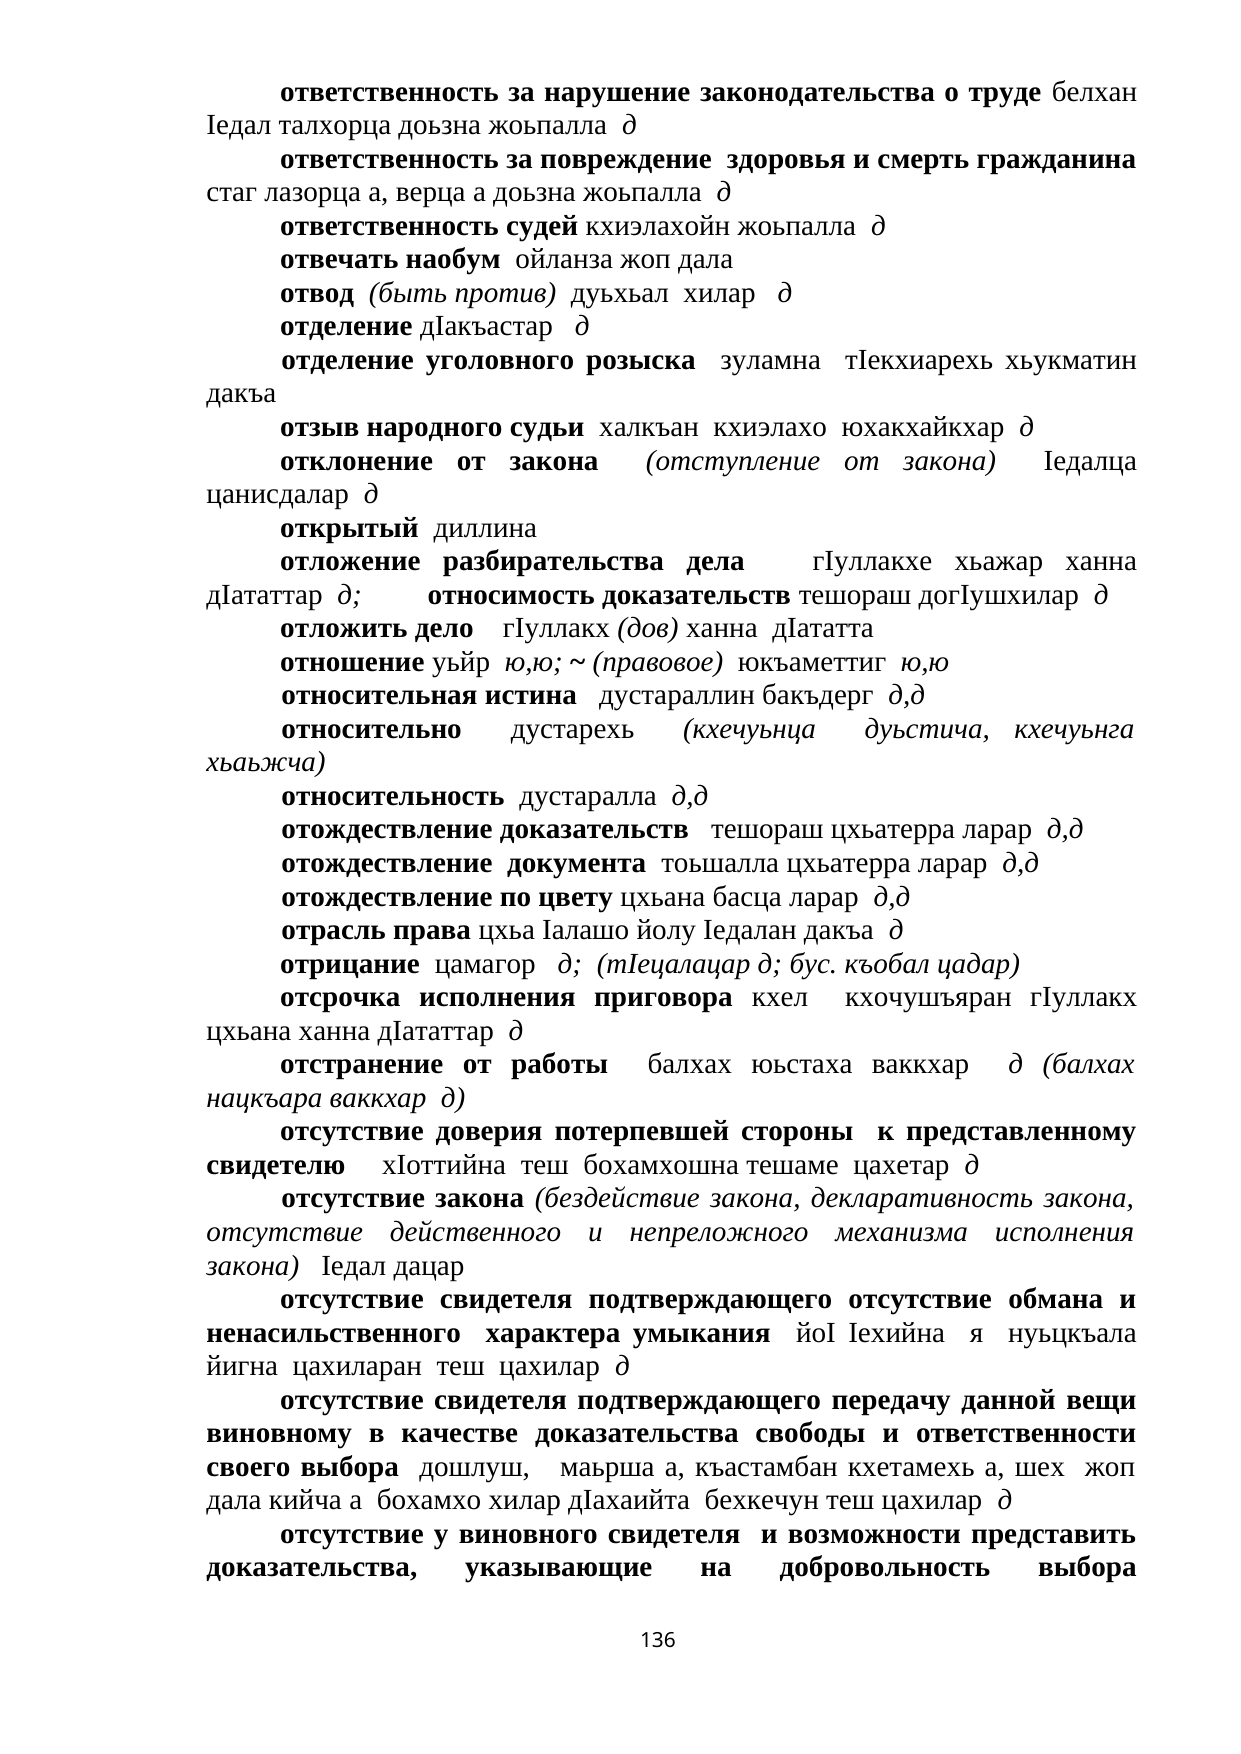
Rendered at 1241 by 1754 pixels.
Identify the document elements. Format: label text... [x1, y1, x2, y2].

text отождествление документа тоьшалла цхьатерра ларар д,д [206, 845, 1137, 879]
text ответственность за повреждение здоровья и смерть гражданина стаг лазорца а, верца а доьзна жоьпалла д [206, 141, 1137, 208]
text относительность дустаралла д,д [206, 778, 1137, 812]
text отзыв народного судьи халкъан кхиэлахо юхакхайкхар д [206, 409, 1137, 443]
text отстранение от работы балхах юьстаха ваккхар д (балхах нацкъара ваккхар д) [206, 1046, 1137, 1113]
text отсутствие у виновного свидетеля и возможности представить доказательства, указывающие на добровольность выбора [206, 1516, 1137, 1583]
text отрицание цамагор д; (тӀецалацар д; бус. къобал цадар) [206, 946, 1137, 979]
text отсутствие закона (бездействие закона, декларативность закона, отсутствие действенного и непреложного механизма исполнения закона) Ӏедал дацар [206, 1181, 1137, 1281]
text отождествление доказательств тешораш цхьатерра ларар д,д [206, 812, 1137, 845]
text открытый диллина [206, 510, 1137, 543]
text отделение дӀакъастар д [206, 308, 1137, 342]
text отложение разбирательства дела гӀуллакхе хьажар ханна дӀататтар д; относимость доказательств тешораш догӀушхилар д [206, 543, 1137, 610]
text отвечать наобум ойланза жоп дала [206, 241, 1137, 275]
text отношение уьйр ю,ю; ~ (правовое) юкъаметтиг ю,ю [206, 644, 1137, 677]
text относительно дустарехь (кхечуьнца дуьстича, кхечуьнга хьаьжча) [206, 711, 1137, 778]
text отсутствие доверия потерпевшей стороны к представленному свидетелю хӀоттийна теш бохамхошна тешаме цахетар д [206, 1113, 1137, 1181]
text отсутствие свидетеля подтверждающего отсутствие обмана и ненасильственного характера умыкания йоӀ Ӏехийна я нуьцкъала йигна цахиларан теш цахилар д [206, 1281, 1137, 1382]
text относительная истина дустараллин бакъдерг д,д [206, 677, 1137, 711]
text отождествление по цвету цхьана басца ларар д,д [206, 879, 1137, 912]
text отложить дело гӀуллакх (дов) ханна дӀататта [206, 610, 1137, 644]
text отсутствие свидетеля подтверждающего передачу данной вещи виновному в качестве доказательства свободы и ответственности своего выбора дошлуш, маьрша а, къастамбан кхетамехь а, шех жоп дала кийча а бохамхо хилар дӀахаийта бехкечун теш цахилар д [206, 1382, 1137, 1516]
text отрасль права цхьа Ӏалашо йолу Ӏедалан дакъа д [206, 912, 1137, 946]
text отклонение от закона (отступление от закона) Ӏедалца цанисдалар д [206, 443, 1137, 510]
text ответственность судей кхиэлахойн жоьпалла д [206, 208, 1137, 241]
text отсрочка исполнения приговора кхел кхочушъяран гӀуллакх цхьана ханна дӀататтар д [206, 979, 1137, 1046]
text отвод (быть против) дуьхьал хилар д [206, 275, 1137, 308]
text отделение уголовного розыска зуламна тӀекхиарехь хьукматин дакъа [206, 342, 1137, 409]
text ответственность за нарушение законодательства о труде белхан Ӏедал талхорца доьзна жоьпалла д [206, 74, 1137, 141]
